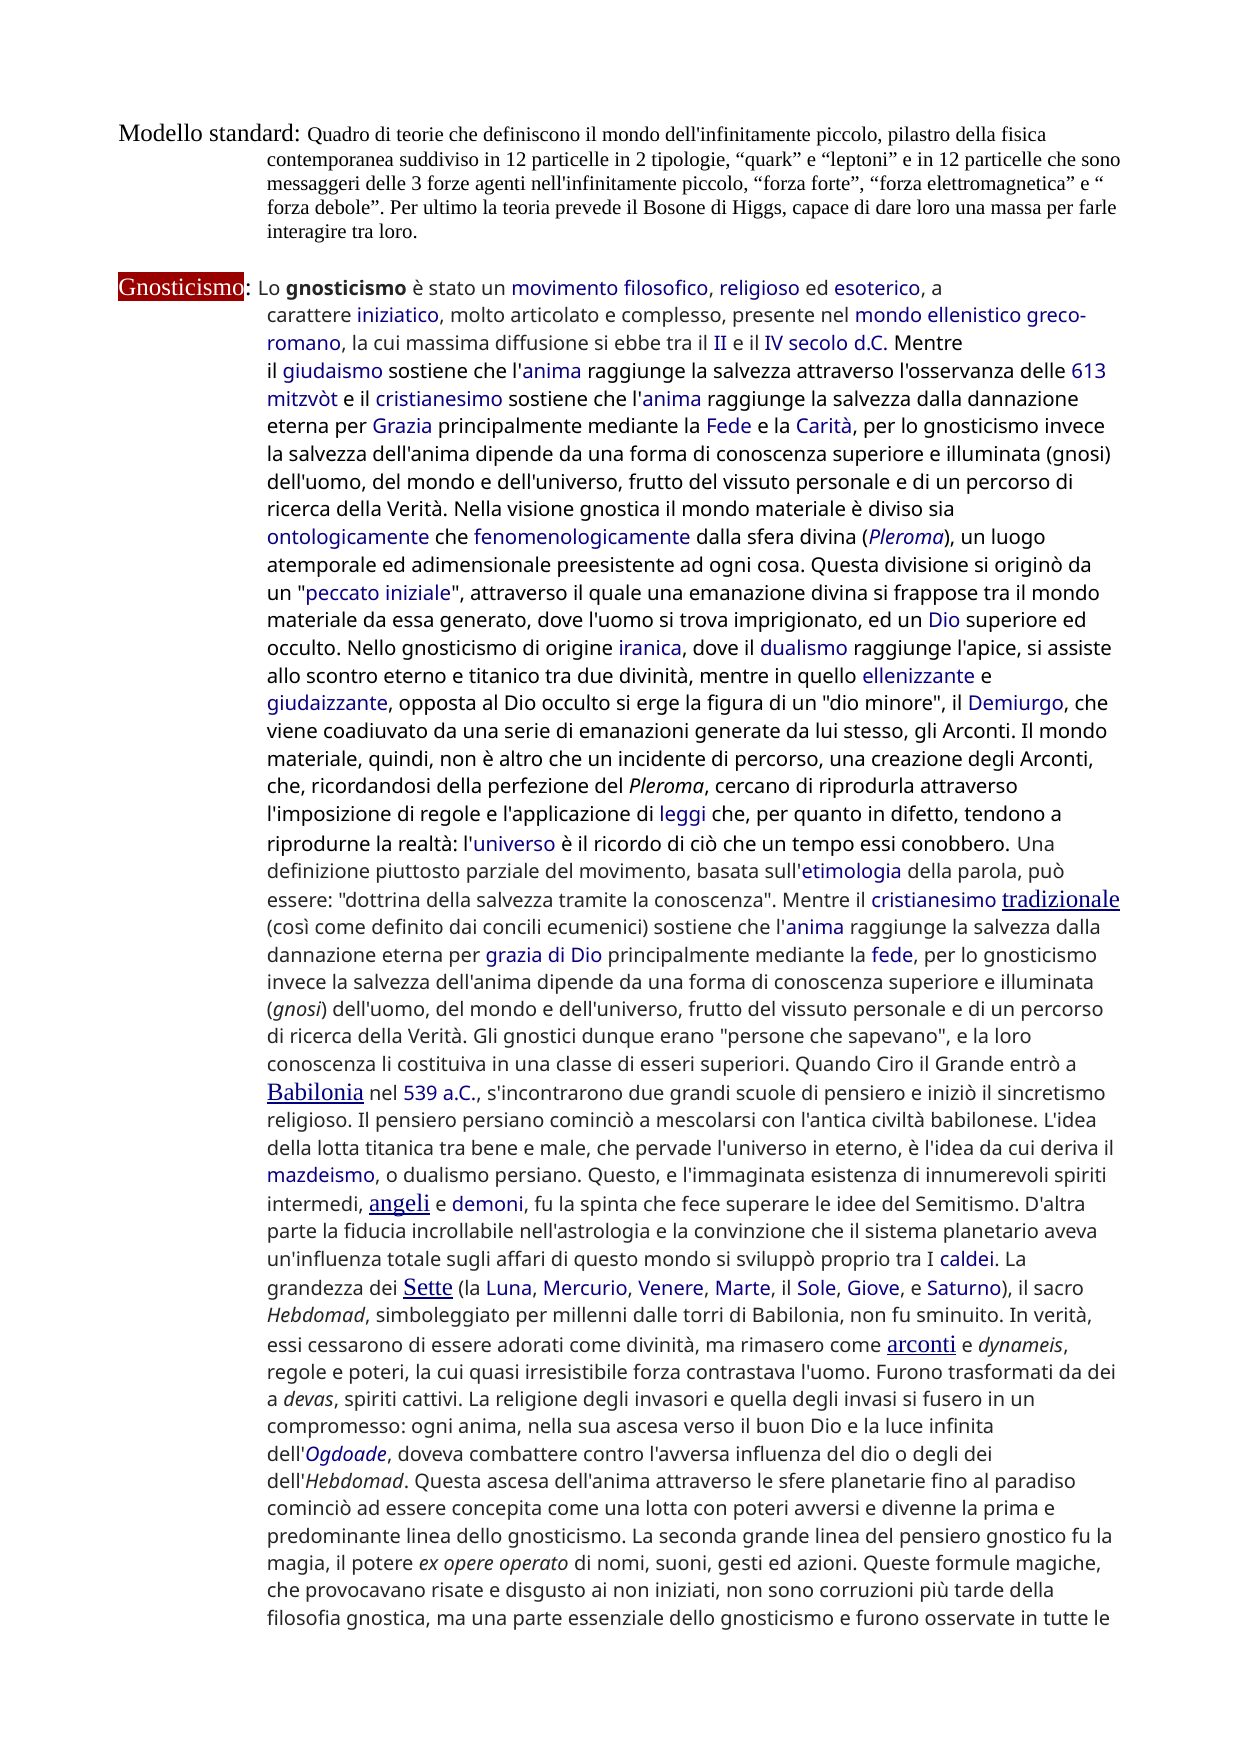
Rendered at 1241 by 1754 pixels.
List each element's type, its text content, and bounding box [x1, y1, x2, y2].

text Gnosticismo: Lo gnosticismo è stato un movimento filosofico, religioso ed esoterico, a carattere iniziatico, molto articolato e complesso, presente nel mondo ellenistico greco-romano, la cui massima diffusione si ebbe tra il II e il IV secolo d.C. Mentre il giudaismo sostiene che l'anima raggiunge la salvezza attraverso l'osservanza delle 613 mitzvòt e il cristianesimo sostiene che l'anima raggiunge la salvezza dalla dannazione eterna per Grazia principalmente mediante la Fede e la Carità, per lo gnosticismo invece la salvezza dell'anima dipende da una forma di conoscenza superiore e illuminata (gnosi) dell'uomo, del mondo e dell'universo, frutto del vissuto personale e di un percorso di ricerca della Verità. Nella visione gnostica il mondo materiale è diviso sia ontologicamente che fenomenologicamente dalla sfera divina (Pleroma), un luogo atemporale ed adimensionale preesistente ad ogni cosa. Questa divisione si originò da un "peccato iniziale", attraverso il quale una emanazione divina si frappose tra il mondo materiale da essa generato, dove l'uomo si trova imprigionato, ed un Dio superiore ed occulto. Nello gnosticismo di origine iranica, dove il dualismo raggiunge l'apice, si assiste allo scontro eterno e titanico tra due divinità, mentre in quello ellenizzante e giudaizzante, opposta al Dio occulto si erge la figura di un "dio minore", il Demiurgo, che viene coadiuvato da una serie di emanazioni generate da lui stesso, gli Arconti. Il mondo materiale, quindi, non è altro che un incidente di percorso, una creazione degli Arconti, che, ricordandosi della perfezione del Pleroma, cercano di riprodurla attraverso l'imposizione di regole e l'applicazione di leggi che, per quanto in difetto, tendono a riprodurne la realtà: l'universo è il ricordo di ciò che un tempo essi conobbero. Una definizione piuttosto parziale del movimento, basata sull'etimologia della parola, può essere: "dottrina della salvezza tramite la conoscenza". Mentre il cristianesimo tradizionale (così come definito dai concili ecumenici) sostiene che l'anima raggiunge la salvezza dalla dannazione eterna per grazia di Dio principalmente mediante la fede, per lo gnosticismo invece la salvezza dell'anima dipende da una forma di conoscenza superiore e illuminata (gnosi) dell'uomo, del mondo e dell'universo, frutto del vissuto personale e di un percorso di ricerca della Verità. Gli gnostici dunque erano "persone che sapevano", e la loro conoscenza li costituiva in una classe di esseri superiori. Quando Ciro il Grande entrò a Babilonia nel 539 a.C., s'incontrarono due grandi scuole di pensiero e iniziò il sincretismo religioso. Il pensiero persiano cominciò a mescolarsi con l'antica civiltà babilonese. L'idea della lotta titanica tra bene e male, che pervade l'universo in eterno, è l'idea da cui deriva il mazdeismo, o dualismo persiano. Questo, e l'immaginata esistenza di innumerevoli spiriti intermedi, angeli e demoni, fu la spinta che fece superare le idee del Semitismo. D'altra parte la fiducia incrollabile nell'astrologia e la convinzione che il sistema planetario aveva un'influenza totale sugli affari di questo mondo si sviluppò proprio tra I caldei. La grandezza dei Sette (la Luna, Mercurio, Venere, Marte, il Sole, Giove, e Saturno), il sacro Hebdomad, simboleggiato per millenni dalle torri di Babilonia, non fu sminuito. In verità, essi cessarono di essere adorati come divinità, ma rimasero come arconti e dynameis, regole e poteri, la cui quasi irresistibile forza contrastava l'uomo. Furono trasformati da dei a devas, spiriti cattivi. La religione degli invasori e quella degli invasi si fusero in un compromesso: ogni anima, nella sua ascesa verso il buon Dio e la luce infinita dell'Ogdoade, doveva combattere contro l'avversa influenza del dio o degli dei dell'Hebdomad. Questa ascesa dell'anima attraverso le sfere planetarie fino al paradiso cominciò ad essere concepita come una lotta con poteri avversi e divenne la prima e predominante linea dello gnosticismo. La seconda grande linea del pensiero gnostico fu la magia, il potere ex opere operato di nomi, suoni, gesti ed azioni. Queste formule magiche, che provocavano risate e disgusto ai non iniziati, non sono corruzioni più tarde della filosofia gnostica, ma una parte essenziale dello gnosticismo e furono osservate in tutte le [118, 272, 1122, 1631]
text Modello standard: Quadro di teorie che definiscono il mondo dell'infinitamente piccolo, pilastro della fisica contemporanea suddiviso in 12 particelle in 2 tipologie, “quark” e “leptoni” e in 12 particelle che sono messaggeri delle 3 forze agenti nell'infinitamente piccolo, “forza forte”, “forza elettromagnetica” e “ forza debole”. Per ultimo la teoria prevede il Bosone di Higgs, capace di dare loro una massa per farle interagire tra loro. [118, 118, 1122, 243]
